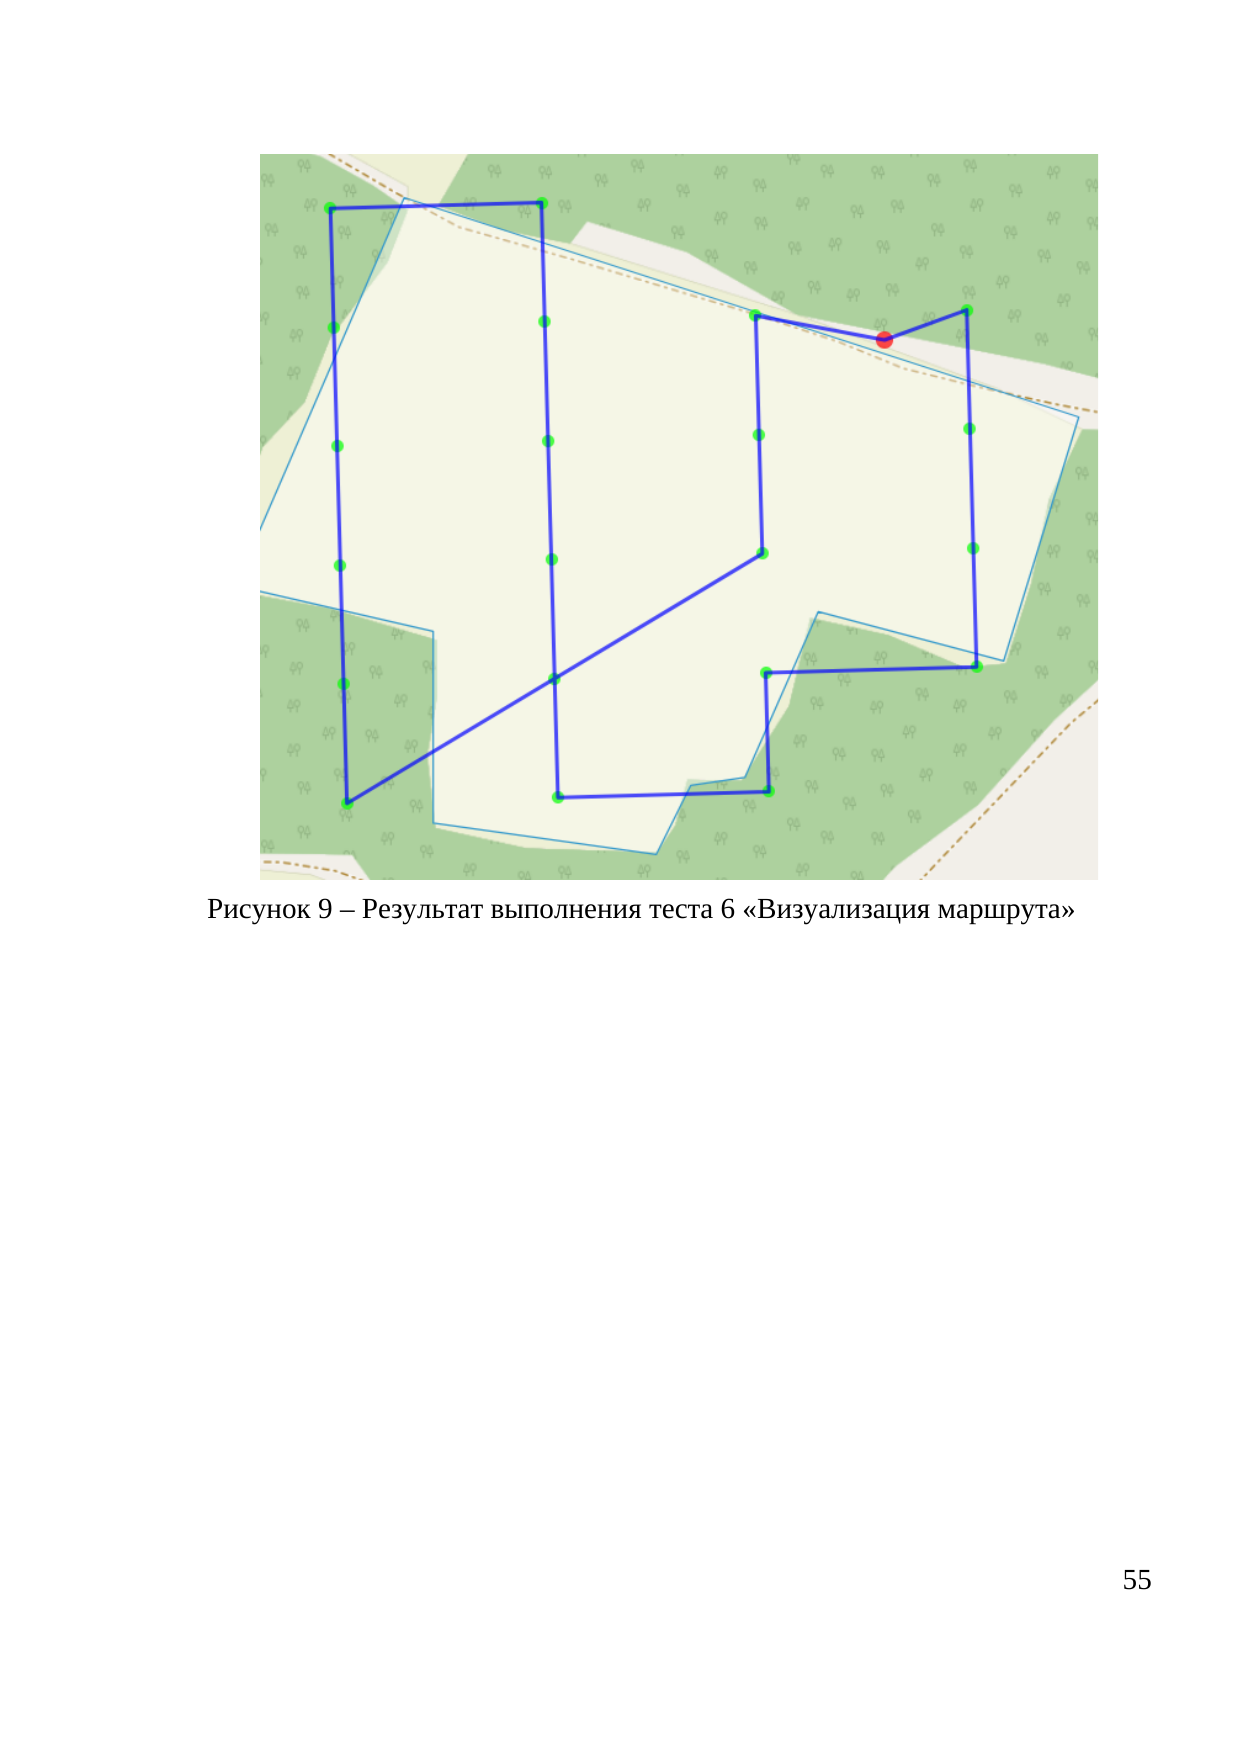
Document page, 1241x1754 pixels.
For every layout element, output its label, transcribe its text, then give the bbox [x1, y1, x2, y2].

picture [260, 154, 1099, 880]
text Рисунок 9 – Результат выполнения теста 6 «Визуализация маршрута» [207, 891, 1152, 925]
